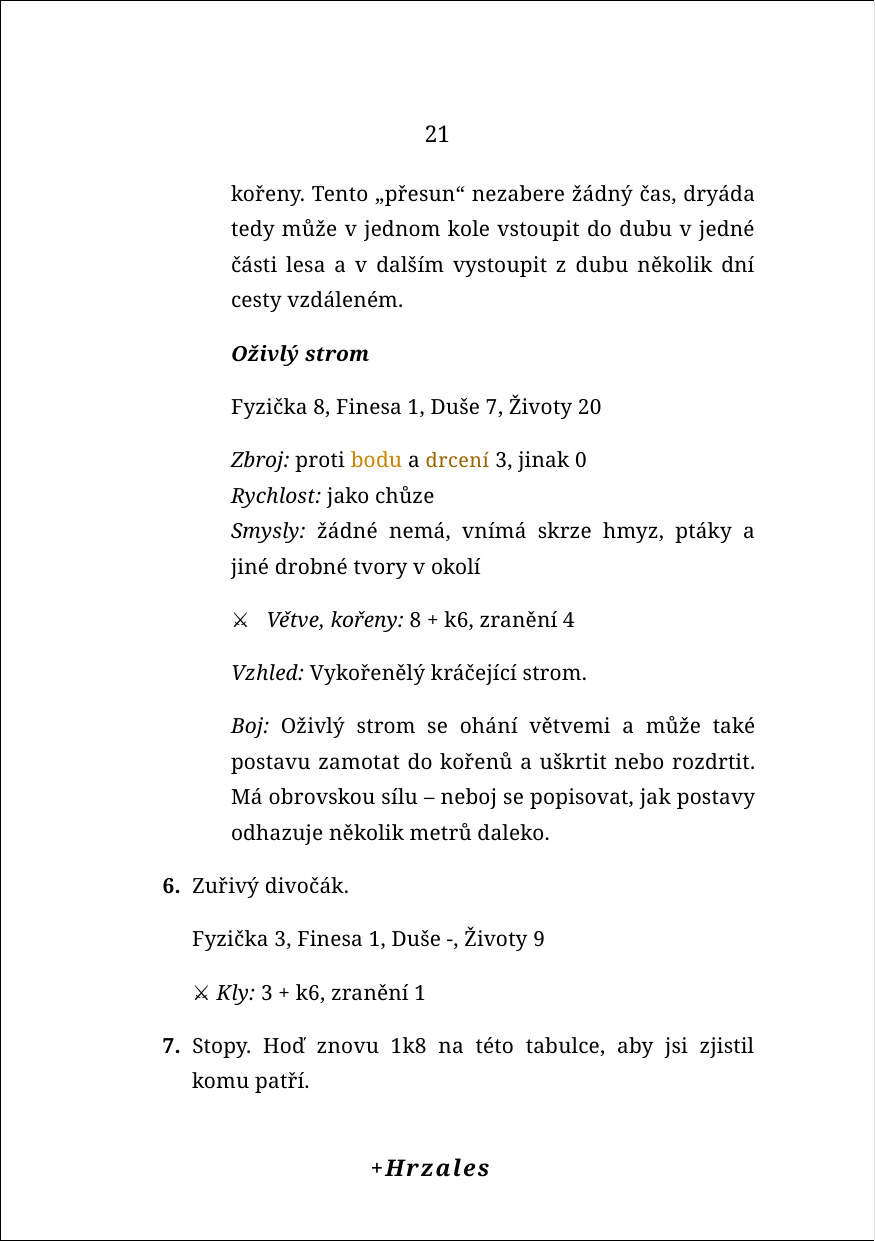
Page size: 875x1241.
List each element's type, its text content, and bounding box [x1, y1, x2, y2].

list Vzhled: Vykořenělý kráčející strom. [193, 658, 756, 687]
list Fyzička 8, Finesa 1, Duše 7, Životy 20 [193, 392, 756, 420]
list ⚔ Kly: 3 + k6, zranění 1 [162, 978, 756, 1006]
list Zuřivý divočák. [162, 871, 756, 900]
list Smysly: žádné nemá, vnímá skrze hmyz, ptáky a jiné drobné tvory v okolí [193, 516, 756, 580]
list Oživlý strom [193, 339, 756, 367]
list Zbroj: proti bodu a drcení 3, jinak 0 [193, 445, 756, 474]
list Stopy. Hoď znovu 1k8 na této tabulce, aby jsi zjistil komu patří. [162, 1031, 756, 1095]
list Fyzička 3, Finesa 1, Duše -, Životy 9 [162, 924, 756, 953]
list ⚔ Větve, kořeny: 8 + k6, zranění 4 [193, 605, 756, 633]
list Rychlost: jako chůze [193, 481, 756, 509]
list Boj: Oživlý strom se ohání větvemi a může také postavu zamotat do kořenů a uškrtit nebo rozdrtit. Má obrovskou sílu – neboj se popisovat, jak postavy odhazuje několik metrů daleko. [193, 711, 756, 846]
list kořeny. Tento „přesun“ nezabere žádný čas, dryáda tedy může v jednom kole vstoupit do dubu v jedné části lesa a v dalším vystoupit z dubu několik dní cesty vzdáleném. [193, 179, 756, 314]
